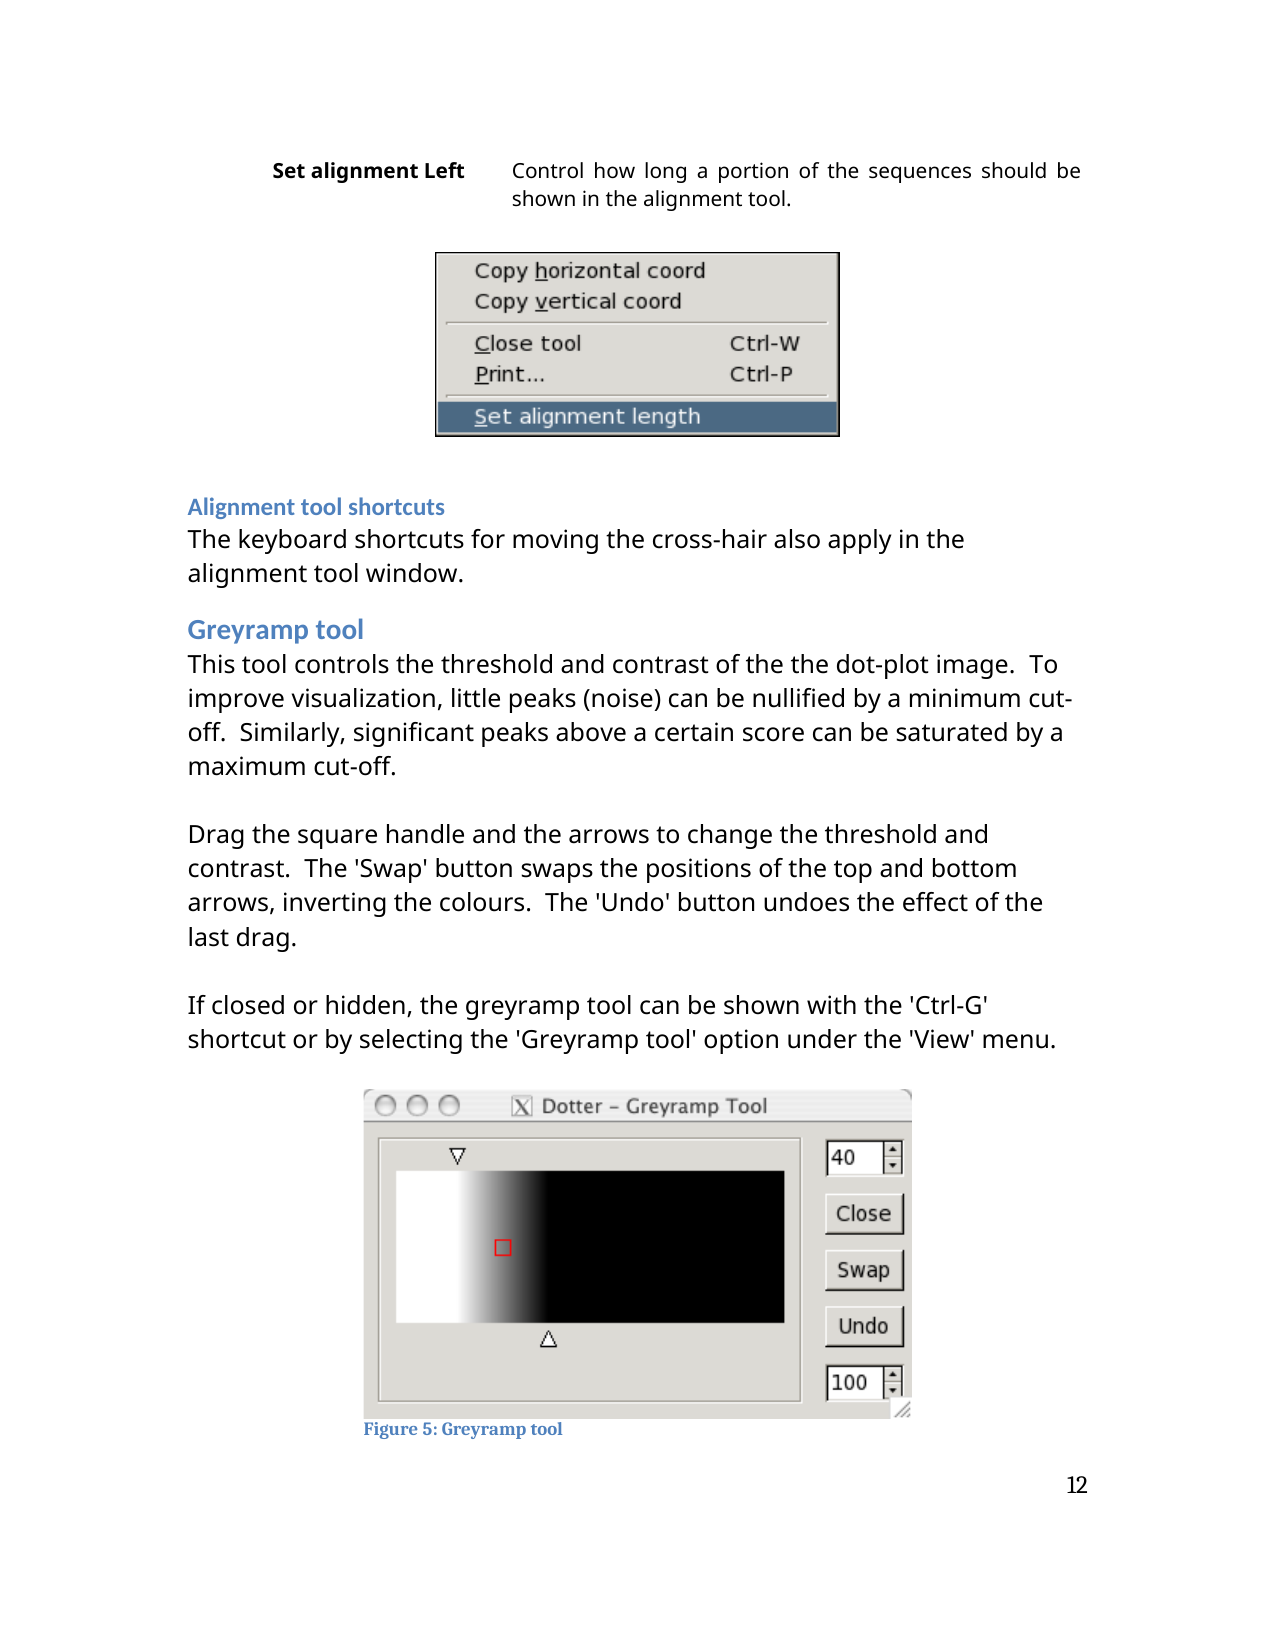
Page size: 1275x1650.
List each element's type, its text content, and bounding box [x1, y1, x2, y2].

picture [435, 252, 840, 437]
text Drag the square handle and the arrows to change the threshold and contrast. The 'Swap' button swaps the positions of the top and bottom arrows, inverting the colours. The 'Undo' button undoes the effect of the last drag. [187, 817, 1087, 953]
text This tool controls the threshold and contrast of the the dot-plot image. To improve visualization, little peaks (noise) can be nullified by a minimum cut-off. Similarly, significant peaks above a certain score can be saturated by a maximum cut-off. [187, 647, 1087, 783]
subtitle Greyramp tool [187, 611, 1087, 647]
picture [363, 1089, 912, 1419]
table_cell Set alignment Left [267, 150, 506, 218]
table_cell Control how long a portion of the sequences should be shown in the alignment tool. [506, 150, 1088, 218]
text Figure 5: Greyramp tool [363, 1419, 912, 1440]
text If closed or hidden, the greyramp tool can be shown with the 'Ctrl-G' shortcut or by selecting the 'Greyramp tool' option under the 'View' menu. [187, 987, 1087, 1055]
subtitle Alignment tool shortcuts [187, 492, 1087, 522]
text The keyboard shortcuts for moving the cross-hair also apply in the alignment tool window. [187, 522, 1087, 590]
